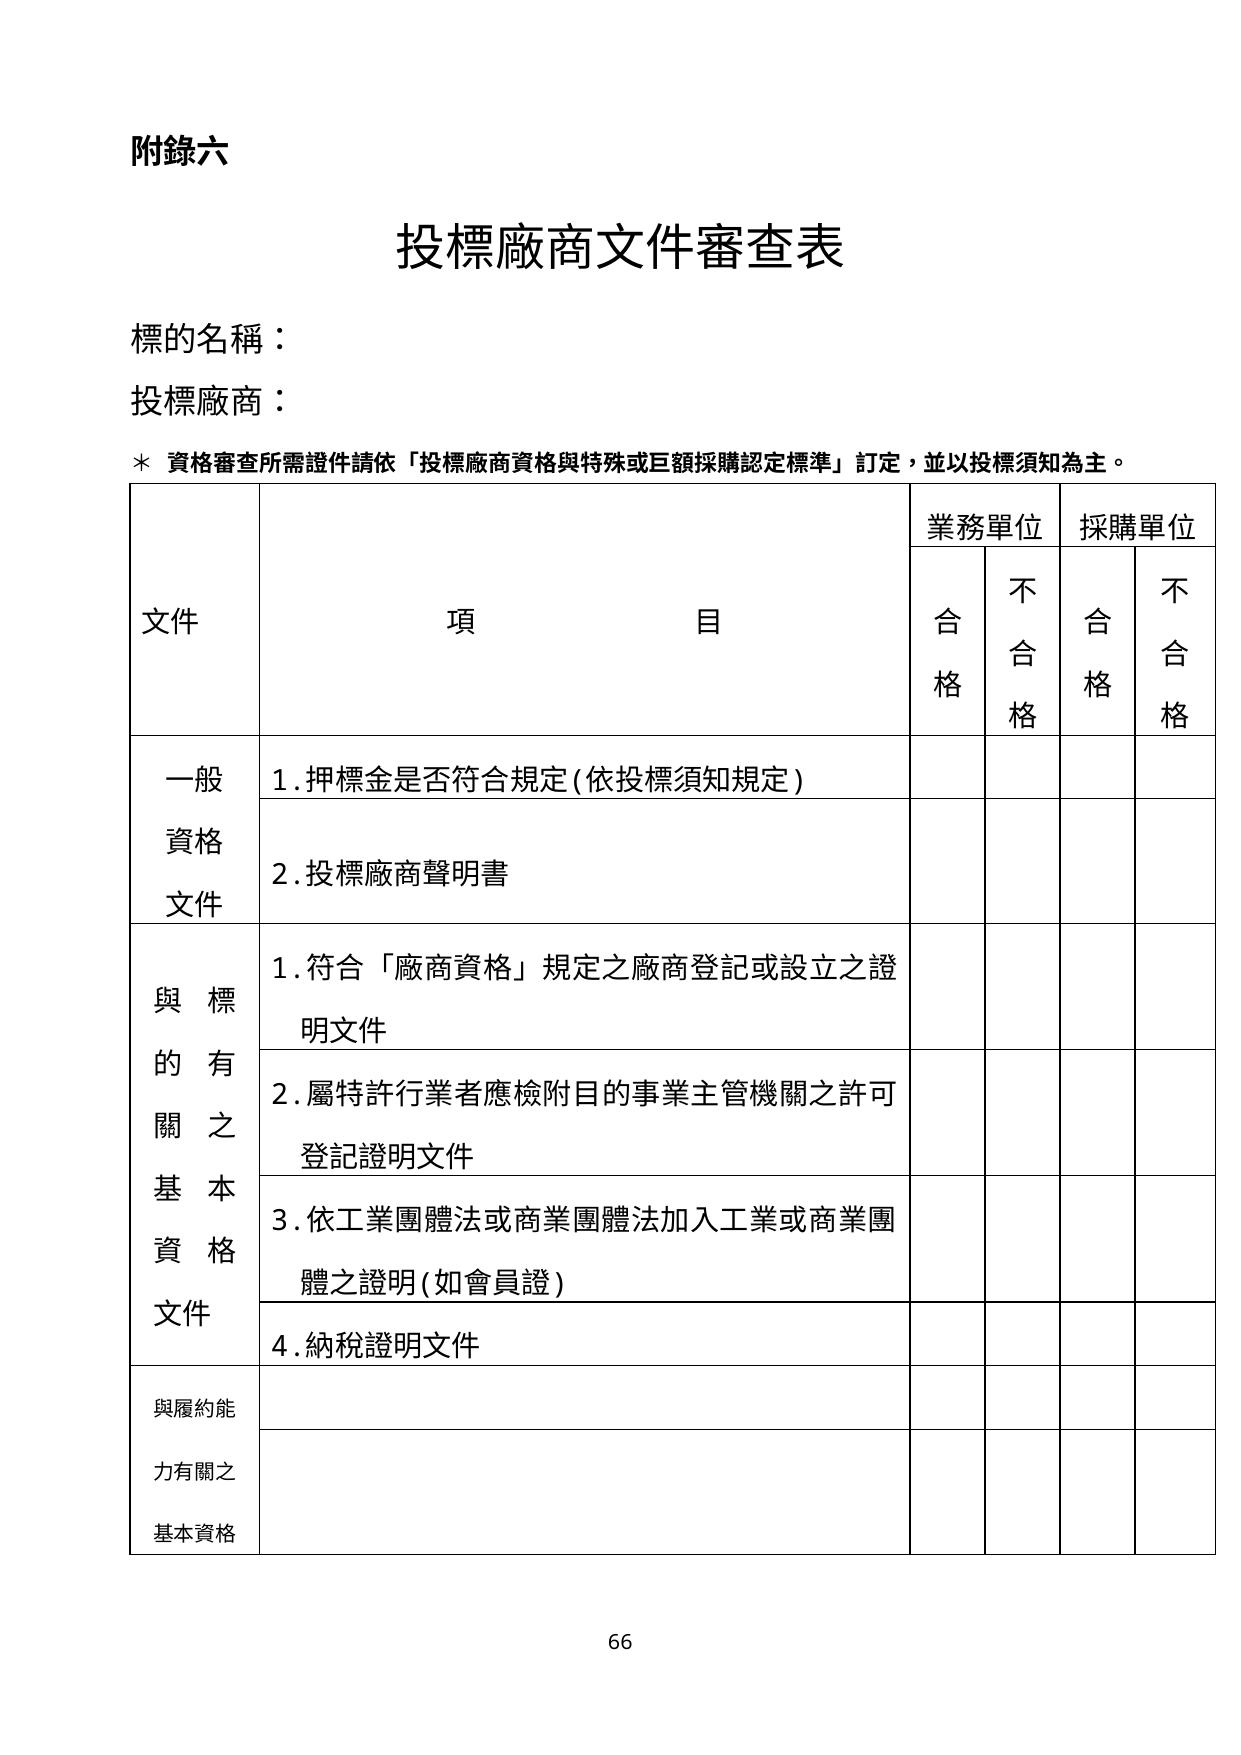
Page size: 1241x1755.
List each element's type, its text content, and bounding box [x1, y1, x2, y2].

table_cell [1061, 1430, 1134, 1553]
table_cell [1061, 1366, 1134, 1428]
table_cell 1.押標金是否符合規定(依投標須知規定) [260, 736, 909, 798]
table_cell [260, 1430, 909, 1553]
table_cell 2.屬特許行業者應檢附目的事業主管機關之許可登記證明文件 [260, 1050, 909, 1175]
table_cell 1.符合「廠商資格」規定之廠商登記或設立之證明文件 [260, 924, 909, 1049]
table_cell [911, 799, 984, 923]
table_cell [1061, 799, 1134, 923]
table_cell [1136, 1430, 1215, 1553]
table_cell [1136, 1176, 1215, 1301]
table_cell 4.納稅證明文件 [260, 1303, 909, 1365]
table_cell [911, 1303, 984, 1365]
table_cell [986, 1176, 1059, 1301]
table_cell [986, 1366, 1059, 1428]
table_cell [986, 799, 1059, 923]
table_cell 與標的有關之基本資格文件 [131, 924, 259, 1365]
table_cell [1136, 1050, 1215, 1175]
table_cell [911, 1430, 984, 1553]
table_cell [911, 736, 984, 798]
table_cell 一般資格文件 [131, 736, 259, 923]
table_cell [911, 1176, 984, 1301]
table_cell [1136, 1303, 1215, 1365]
table_cell [1061, 924, 1134, 1049]
table_cell [1136, 1366, 1215, 1428]
table_cell [1061, 1176, 1134, 1301]
table_cell 與履約能力有關之基本資格文件 [131, 1366, 259, 1553]
table_cell 合格 [911, 547, 984, 735]
table_cell 3.依工業團體法或商業團體法加入工業或商業團體之證明(如會員證) [260, 1176, 909, 1301]
table_cell [986, 924, 1059, 1049]
table_header 文件 [131, 484, 259, 735]
table_cell [911, 1366, 984, 1428]
table_header 業務單位 [911, 484, 1059, 546]
table_cell 不合格 [986, 547, 1059, 735]
table_cell [911, 924, 984, 1049]
table_cell 2.投標廠商聲明書 [260, 799, 909, 923]
table_cell [1136, 924, 1215, 1049]
table_cell 合格 [1061, 547, 1134, 735]
table_cell [260, 1366, 909, 1428]
text 標的名稱： [130, 295, 1110, 358]
table_cell [1136, 799, 1215, 923]
table_cell [986, 1430, 1059, 1553]
table_cell [986, 1303, 1059, 1365]
text 附錄六 [130, 108, 1110, 170]
table_cell [986, 736, 1059, 798]
text 投標廠商文件審查表 [130, 170, 1110, 295]
table_cell [911, 1050, 984, 1175]
table_header 採購單位 [1061, 484, 1215, 546]
table_cell [1061, 1303, 1134, 1365]
table_cell [1136, 736, 1215, 798]
table_header 項 目 [260, 484, 909, 735]
table_cell [1061, 1050, 1134, 1175]
text 投標廠商： [130, 358, 1110, 420]
table_cell [986, 1050, 1059, 1175]
table_cell [1061, 736, 1134, 798]
table_cell 不合格 [1136, 547, 1215, 735]
list 資格審查所需證件請依「投標廠商資格與特殊或巨額採購認定標準」訂定，並以投標須知為主。 [130, 420, 1110, 483]
